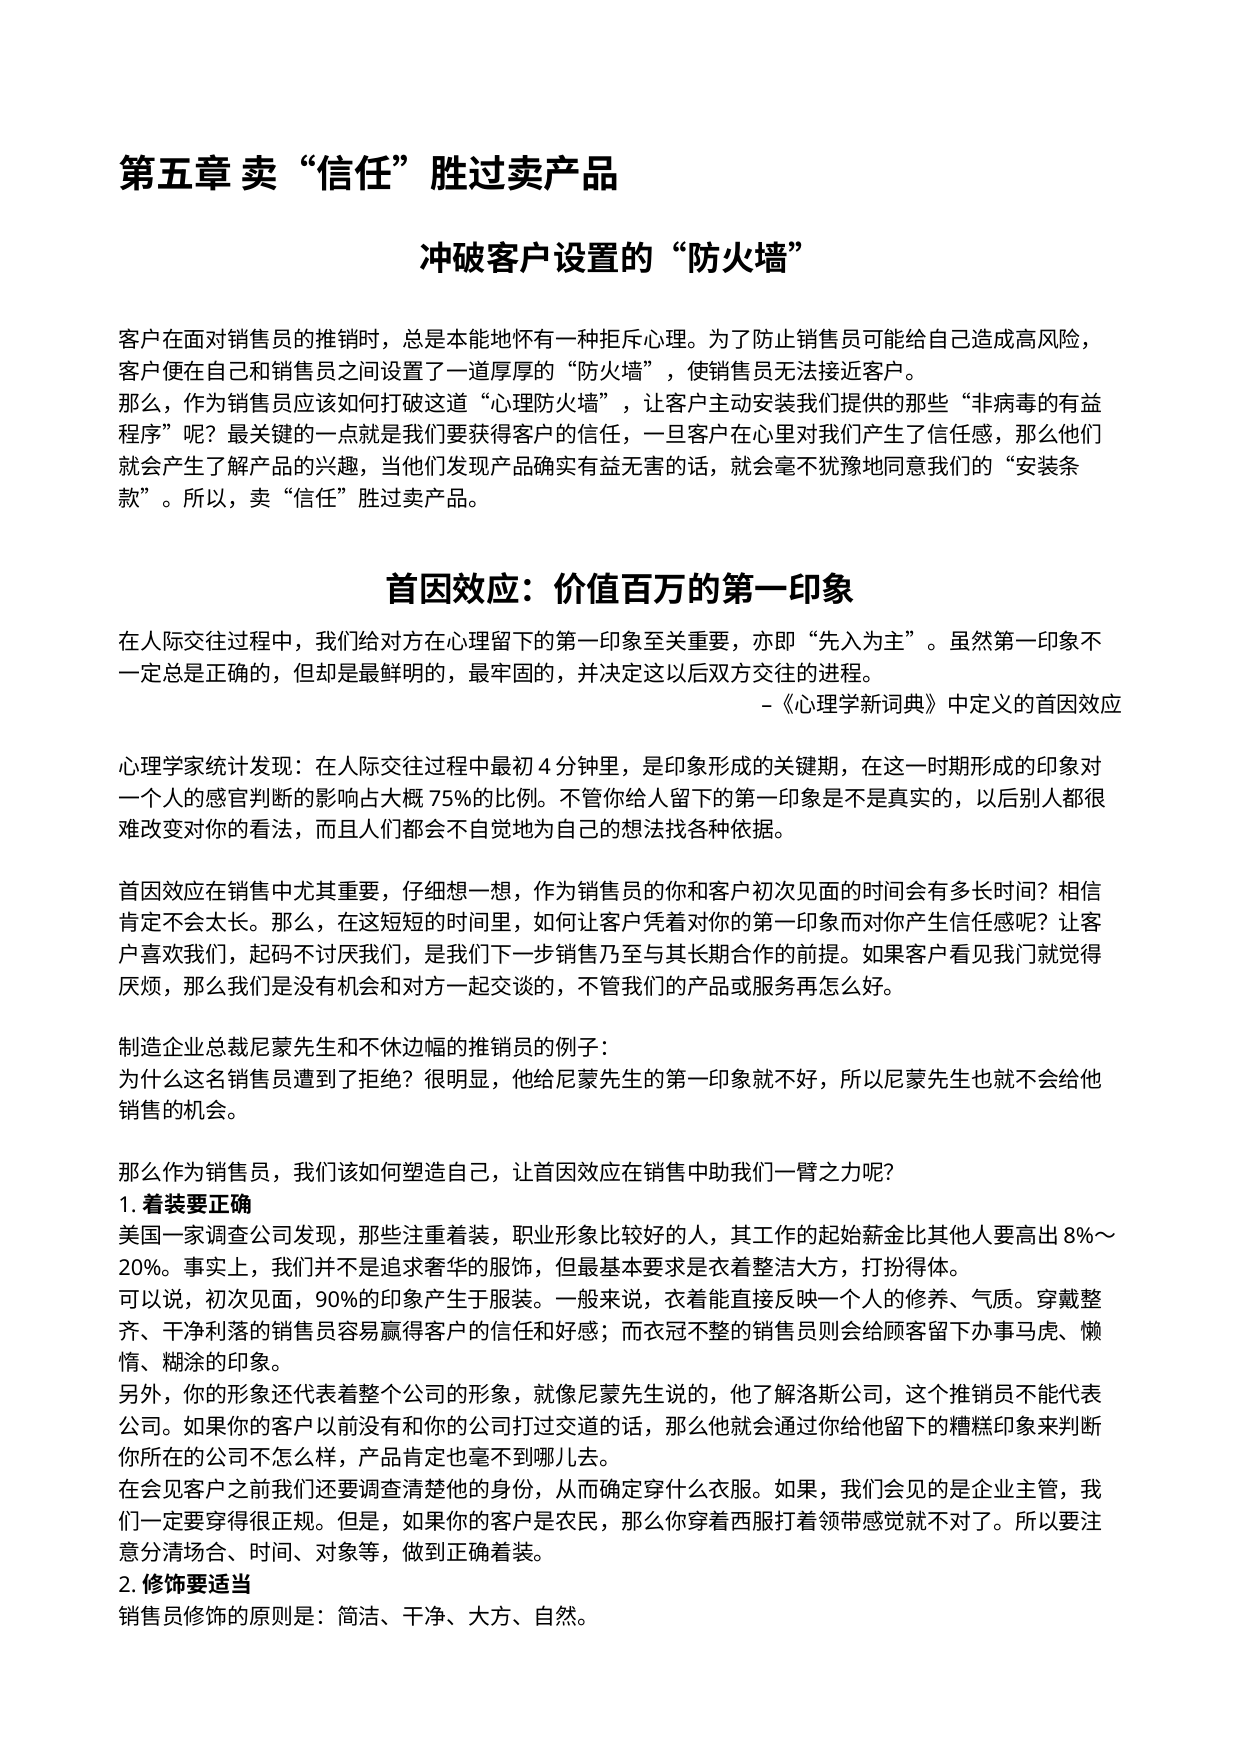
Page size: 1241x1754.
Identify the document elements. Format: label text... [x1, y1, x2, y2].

text 心理学家统计发现：在人际交往过程中最初4分钟里，是印象形成的关键期，在这一时期形成的印象对一个人的感官判断的影响占大概75%的比例。不管你给人留下的第一印象是不是真实的，以后别人都很难改变对你的看法，而且人们都会不自觉地为自己的想法找各种依据。 [118, 749, 1122, 844]
text 2. 修饰要适当 [118, 1567, 1122, 1599]
text 为什么这名销售员遭到了拒绝？很明显，他给尼蒙先生的第一印象就不好，所以尼蒙先生也就不会给他销售的机会。 [118, 1062, 1122, 1125]
text 可以说，初次见面，90%的印象产生于服装。一般来说，衣着能直接反映一个人的修养、气质。穿戴整齐、干净利落的销售员容易赢得客户的信任和好感；而衣冠不整的销售员则会给顾客留下办事马虎、懒惰、糊涂的印象。 [118, 1282, 1122, 1377]
text 1. 着装要正确 [118, 1187, 1122, 1218]
subtitle 冲破客户设置的“防火墙” [118, 231, 1122, 280]
text 销售员修饰的原则是：简洁、干净、大方、自然。 [118, 1599, 1122, 1631]
text 客户在面对销售员的推销时，总是本能地怀有一种拒斥心理。为了防止销售员可能给自己造成高风险，客户便在自己和销售员之间设置了一道厚厚的“防火墙”，使销售员无法接近客户。 [118, 322, 1122, 386]
text 在人际交往过程中，我们给对方在心理留下的第一印象至关重要，亦即“先入为主”。虽然第一印象不一定总是正确的，但却是最鲜明的，最牢固的，并决定这以后双方交往的进程。 [118, 624, 1122, 687]
text 美国一家调查公司发现，那些注重着装，职业形象比较好的人，其工作的起始薪金比其他人要高出8%～20%。事实上，我们并不是追求奢华的服饰，但最基本要求是衣着整洁大方，打扮得体。 [118, 1218, 1122, 1282]
text 那么，作为销售员应该如何打破这道“心理防火墙”，让客户主动安装我们提供的那些“非病毒的有益程序”呢？最关键的一点就是我们要获得客户的信任，一旦客户在心里对我们产生了信任感，那么他们就会产生了解产品的兴趣，当他们发现产品确实有益无害的话，就会毫不犹豫地同意我们的“安装条款”。所以，卖“信任”胜过卖产品。 [118, 386, 1122, 512]
text 另外，你的形象还代表着整个公司的形象，就像尼蒙先生说的，他了解洛斯公司，这个推销员不能代表公司。如果你的客户以前没有和你的公司打过交道的话，那么他就会通过你给他留下的糟糕印象来判断你所在的公司不怎么样，产品肯定也毫不到哪儿去。 [118, 1377, 1122, 1472]
text 那么作为销售员，我们该如何塑造自己，让首因效应在销售中助我们一臂之力呢？ [118, 1155, 1122, 1187]
subtitle 首因效应：价值百万的第一印象 [118, 563, 1122, 611]
subtitle 第五章 卖“信任”胜过卖产品 [118, 143, 1122, 198]
text 制造企业总裁尼蒙先生和不休边幅的推销员的例子： [118, 1030, 1122, 1062]
text 首因效应在销售中尤其重要，仔细想一想，作为销售员的你和客户初次见面的时间会有多长时间？相信肯定不会太长。那么，在这短短的时间里，如何让客户凭着对你的第一印象而对你产生信任感呢？让客户喜欢我们，起码不讨厌我们，是我们下一步销售乃至与其长期合作的前提。如果客户看见我门就觉得厌烦，那么我们是没有机会和对方一起交谈的，不管我们的产品或服务再怎么好。 [118, 874, 1122, 1000]
text 在会见客户之前我们还要调查清楚他的身份，从而确定穿什么衣服。如果，我们会见的是企业主管，我们一定要穿得很正规。但是，如果你的客户是农民，那么你穿着西服打着领带感觉就不对了。所以要注意分清场合、时间、对象等，做到正确着装。 [118, 1472, 1122, 1567]
text –《心理学新词典》中定义的首因效应 [118, 687, 1122, 719]
